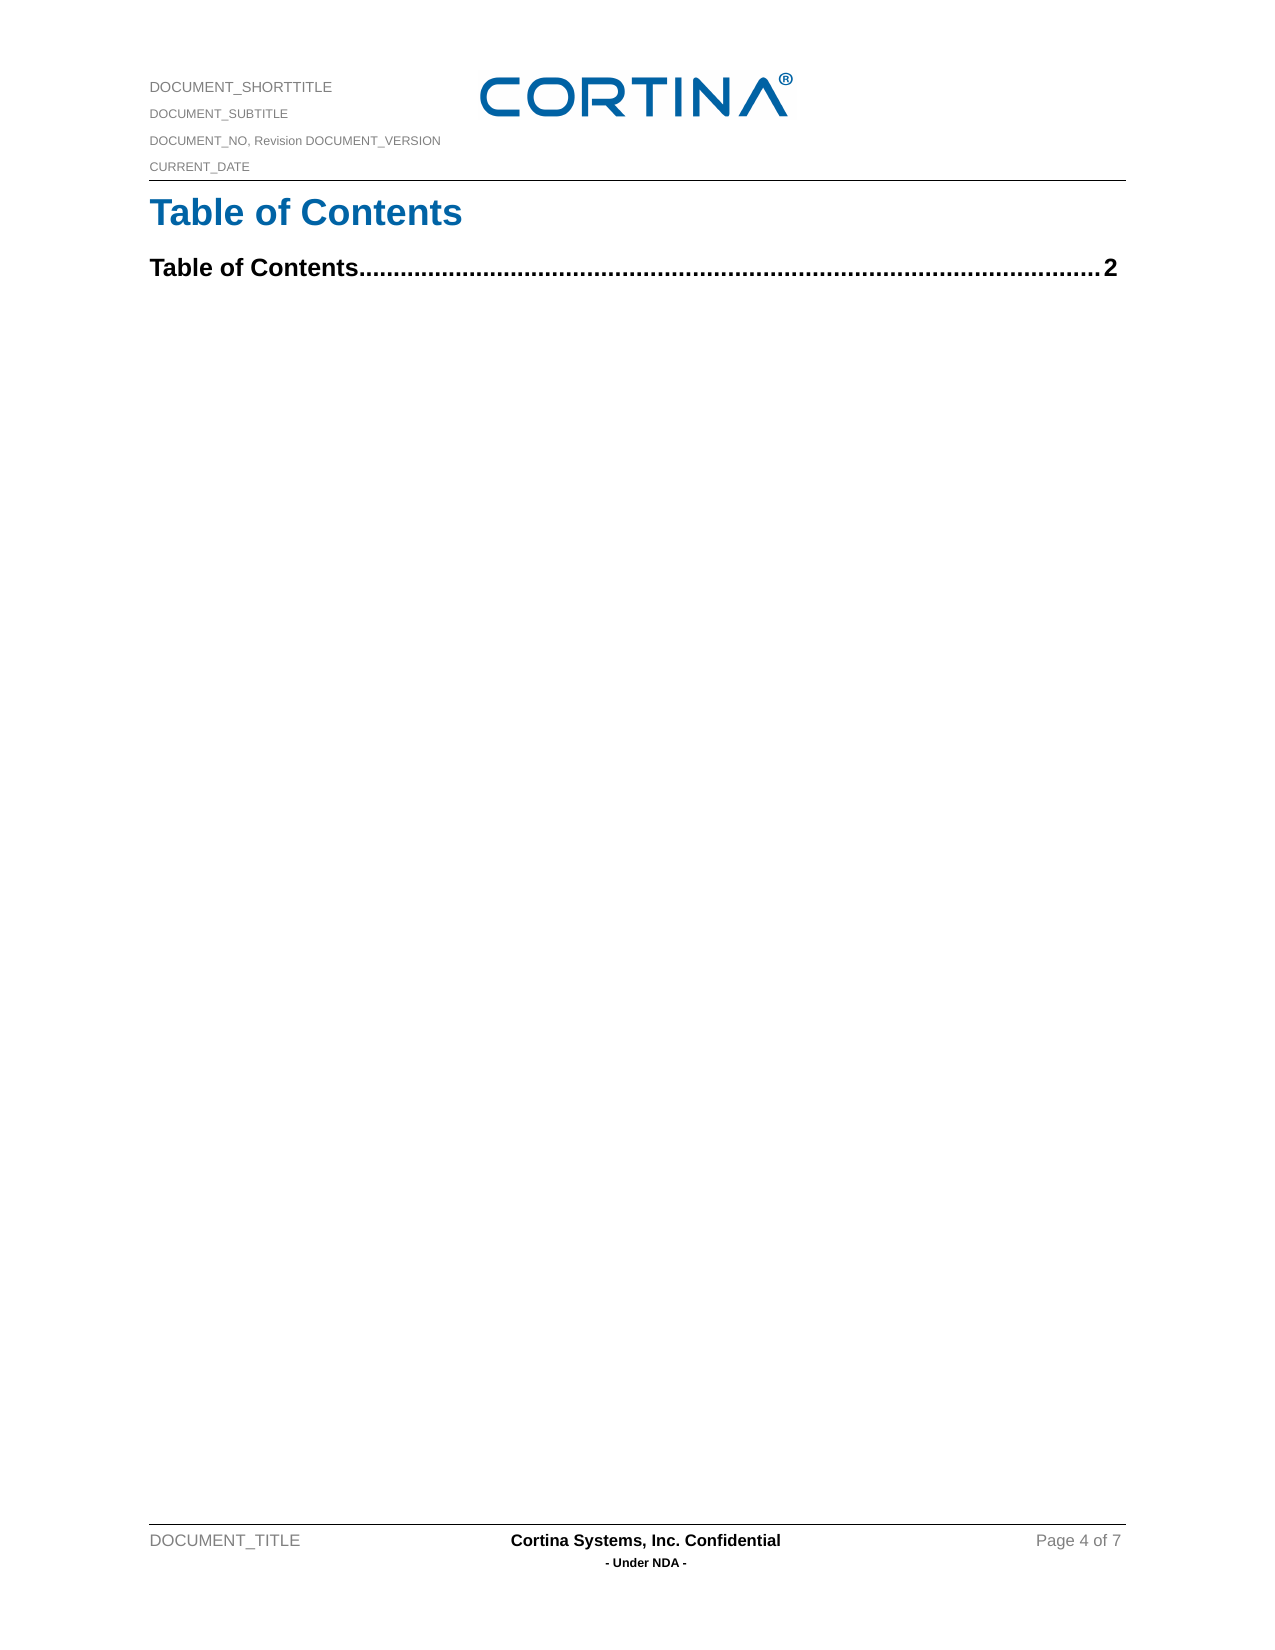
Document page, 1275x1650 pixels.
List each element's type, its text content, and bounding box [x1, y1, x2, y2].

text Table of Contents [149, 191, 1126, 234]
picture [478, 70, 797, 120]
text Table of Contents 2 [149, 253, 1126, 281]
